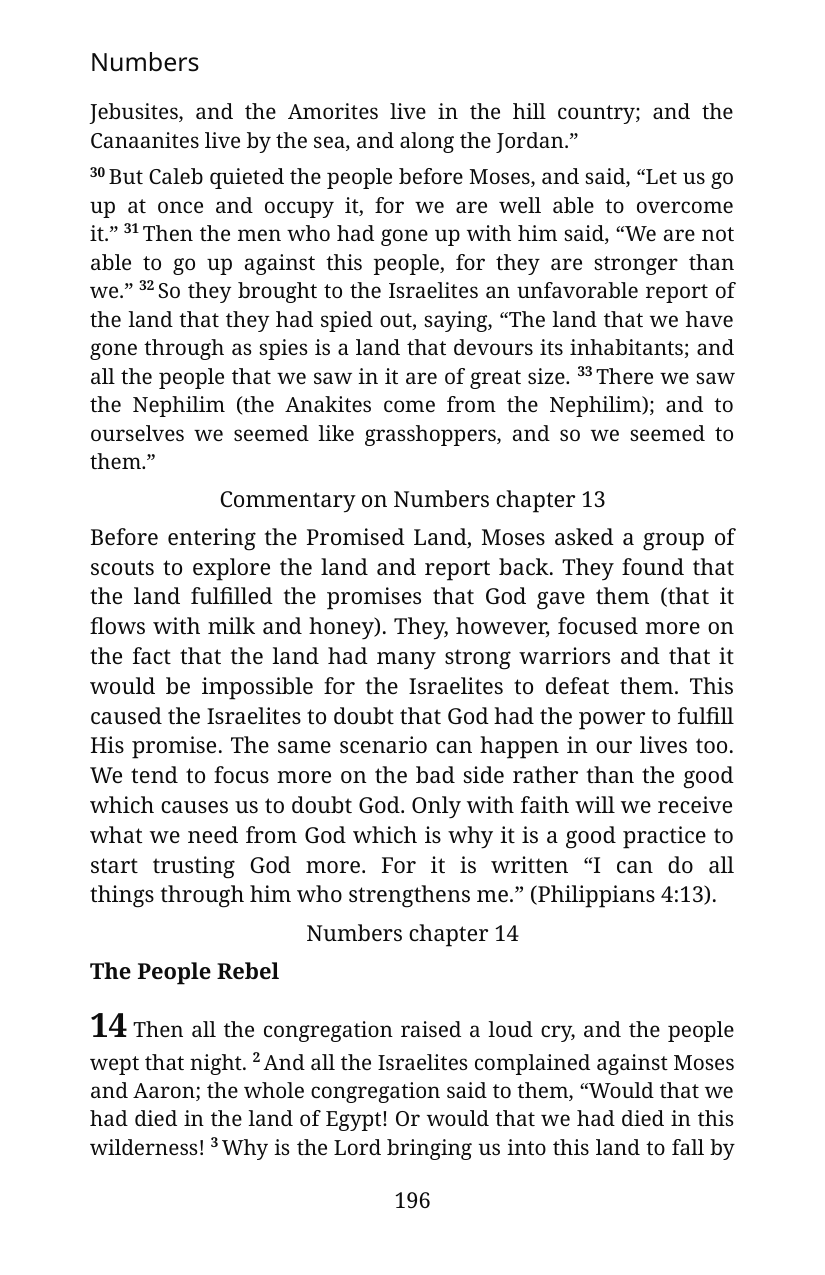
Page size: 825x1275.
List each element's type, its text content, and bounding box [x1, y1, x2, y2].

text 14 Then all the congregation raised a loud cry, and the people wept that night. 2 And all the Israelites complained against Moses and Aaron; the whole congregation said to them, “Would that we had died in the land of Egypt! Or would that we had died in this wilderness! 3 Why is the Lord bringing us into this land to fall by [90, 1002, 735, 1161]
text Jebusites, and the Amorites live in the hill country; and the Canaanites live by the sea, and along the Jordan.” [90, 97, 735, 154]
text Numbers chapter 14 [90, 918, 735, 947]
text Commentary on Numbers chapter 13 [90, 484, 735, 514]
text 30 But Caleb quieted the people before Moses, and said, “Let us go up at once and occupy it, for we are well able to overcome it.” 31 Then the men who had gone up with him said, “We are not able to go up against this people, for they are stronger than we.” 32 So they brought to the Israelites an unfavorable report of the land that they had spied out, saying, “The land that we have gone through as spies is a land that devours its inhabitants; and all the people that we saw in it are of great size. 33 There we saw the Nephilim (the Anakites come from the Nephilim); and to ourselves we seemed like grasshoppers, and so we seemed to them.” [90, 163, 735, 476]
text Before entering the Promised Land, Moses asked a group of scouts to explore the land and report back. They found that the land fulfilled the promises that God gave them (that it flows with milk and honey). They, however, focused more on the fact that the land had many strong warriors and that it would be impossible for the Israelites to defeat them. This caused the Israelites to doubt that God had the power to fulfill His promise. The same scenario can happen in our lives too. We tend to focus more on the bad side rather than the good which causes us to doubt God. Only with faith will we receive what we need from God which is why it is a good practice to start trusting God more. For it is written “I can do all things through him who strengthens me.” (Philippians 4:13). [90, 522, 735, 909]
text The People Rebel [90, 956, 735, 986]
